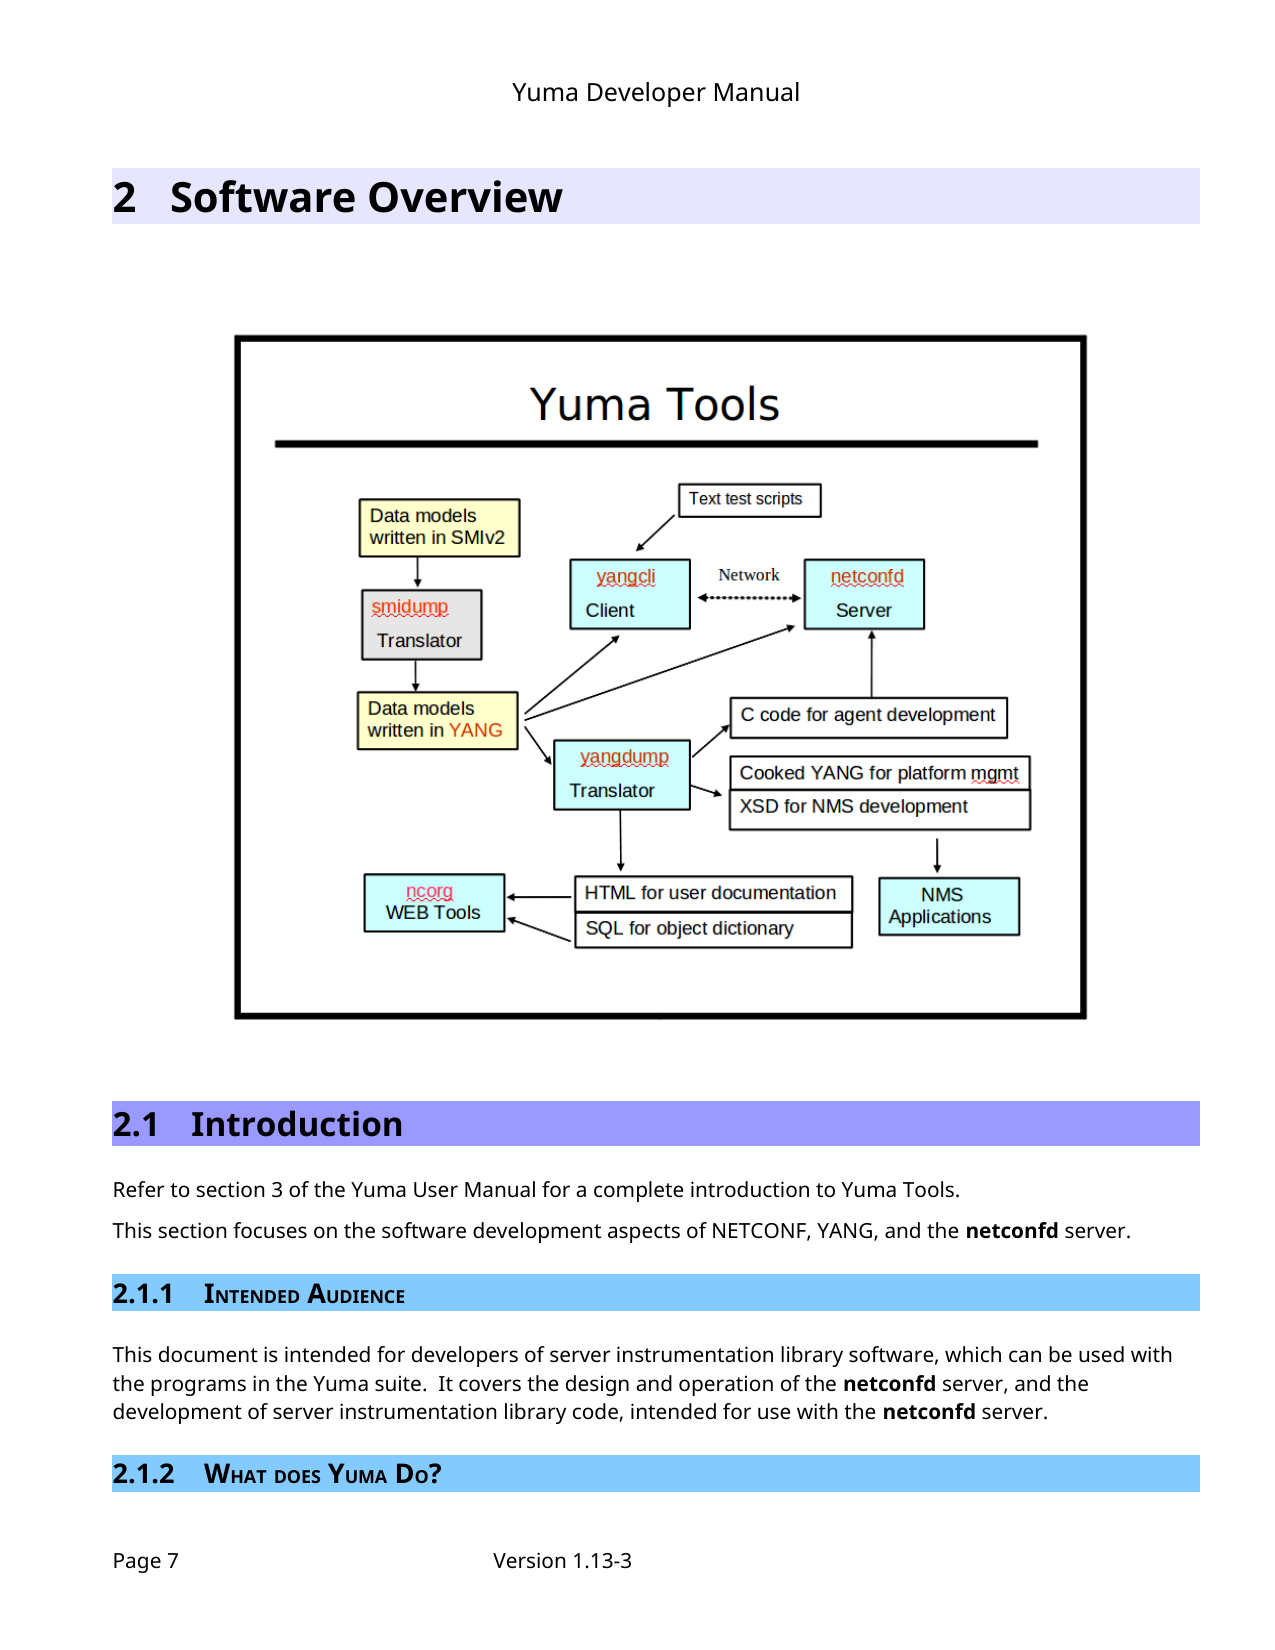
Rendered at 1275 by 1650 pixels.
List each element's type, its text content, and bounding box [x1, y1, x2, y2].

text Refer to section 3 of the Yuma User Manual for a complete introduction to Yuma Tools. [112, 1176, 1200, 1204]
picture [170, 294, 1143, 1044]
subtitle Intended Audience [112, 1274, 1200, 1311]
subtitle What does Yuma Do? [112, 1455, 1200, 1492]
text This document is intended for developers of server instrumentation library software, which can be used with the programs in the Yuma suite. It covers the design and operation of the netconfd server, and the development of server instrumentation library code, intended for use with the netconfd server. [112, 1340, 1200, 1426]
text This section focuses on the software development aspects of NETCONF, YANG, and the netconfd server. [112, 1217, 1200, 1245]
subtitle Software Overview [112, 168, 1200, 224]
subtitle Introduction [112, 1101, 1200, 1146]
